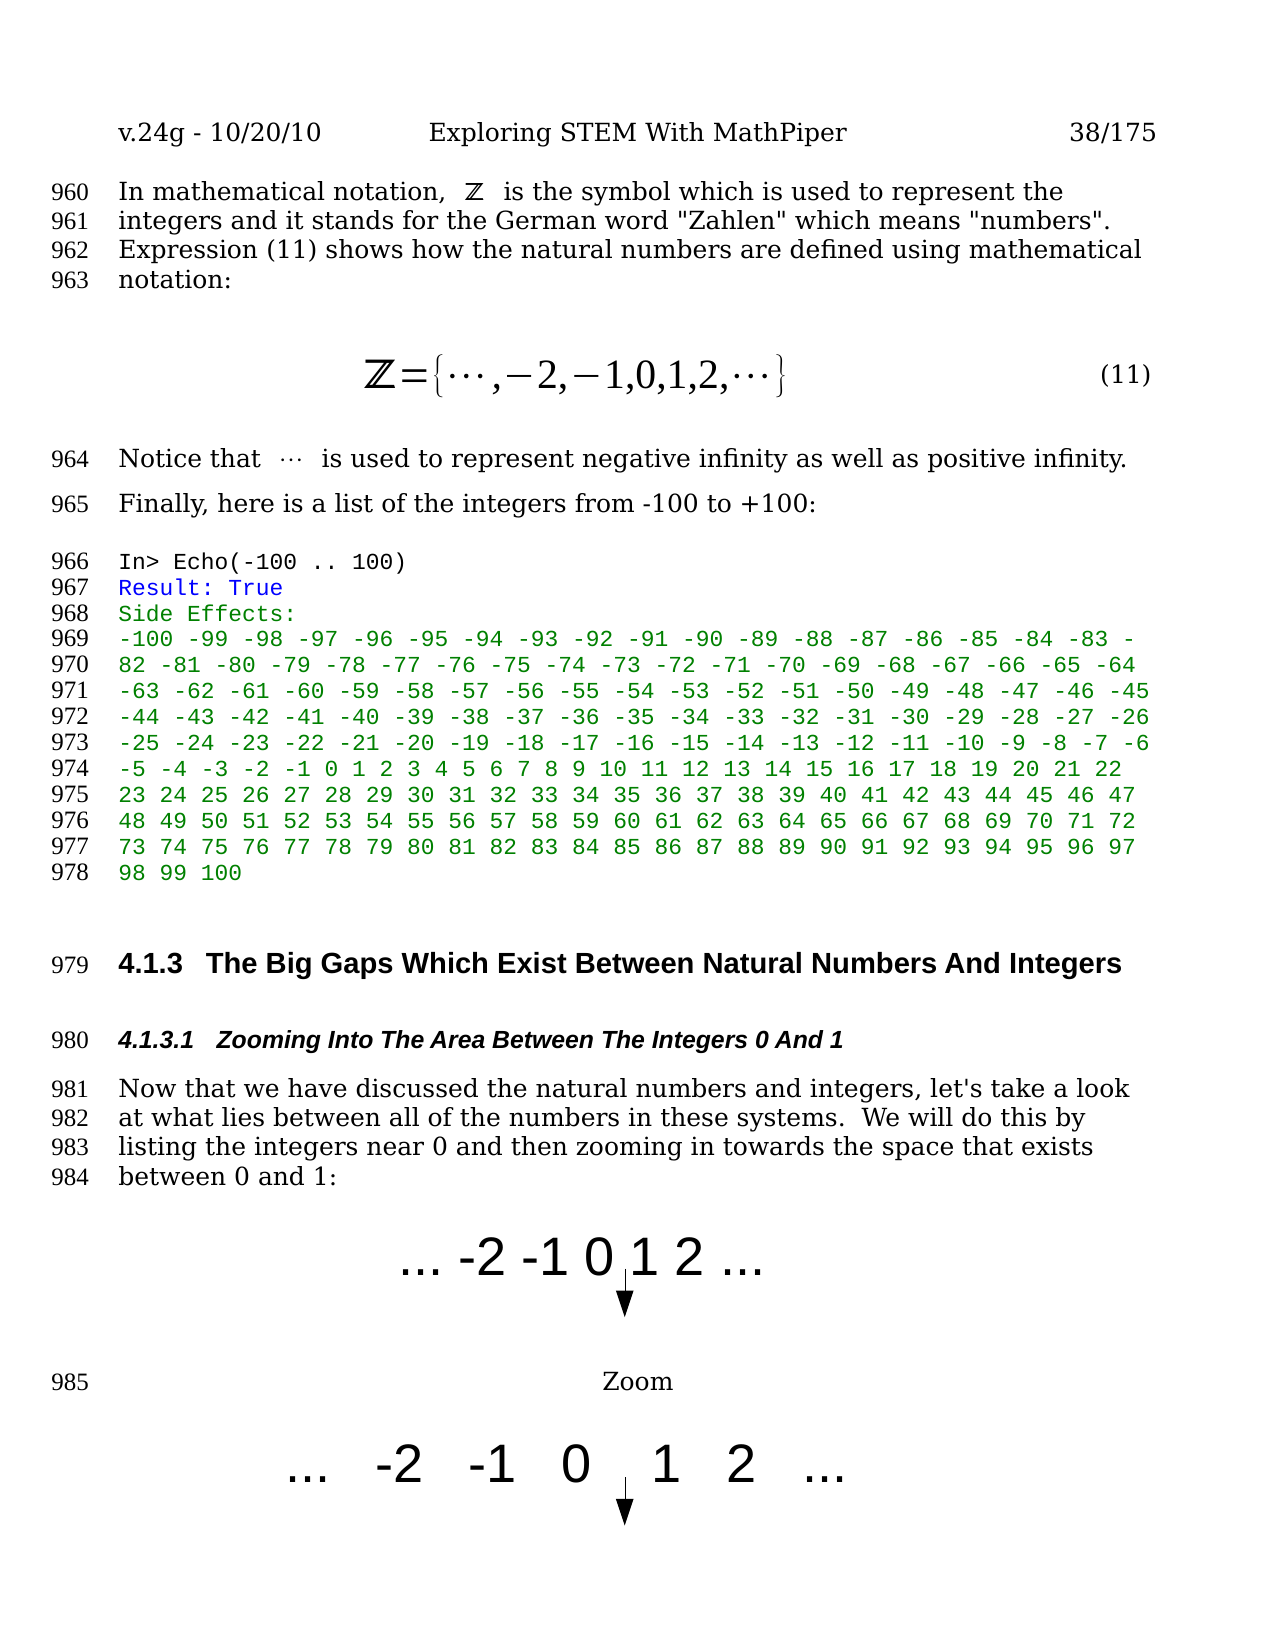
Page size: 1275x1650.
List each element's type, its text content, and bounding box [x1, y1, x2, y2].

table_header [118, 344, 1041, 406]
text In mathematical notation,is the symbol which is used to represent the integers and it stands for the German word "Zahlen" which means "numbers". Expression (11) shows how the natural numbers are defined using mathematical notation: [118, 177, 1157, 294]
text In> Echo(-100 .. 100) [118, 550, 1157, 576]
text Result: True [118, 576, 1157, 602]
table_header (11) [1041, 344, 1157, 406]
text Notice thatis used to represent negative infinity as well as positive infinity. [118, 444, 1157, 474]
text Side Effects: [118, 602, 1157, 628]
text -100 -99 -98 -97 -96 -95 -94 -93 -92 -91 -90 -89 -88 -87 -86 -85 -84 -83 -82 -81 -80 -79 -78 -77 -76 -75 -74 -73 -72 -71 -70 -69 -68 -67 -66 -65 -64 -63 -62 -61 -60 -59 -58 -57 -56 -55 -54 -53 -52 -51 -50 -49 -48 -47 -46 -45 -44 -43 -42 -41 -40 -39 -38 -37 -36 -35 -34 -33 -32 -31 -30 -29 -28 -27 -26 -25 -24 -23 -22 -21 -20 -19 -18 -17 -16 -15 -14 -13 -12 -11 -10 -9 -8 -7 -6 -5 -4 -3 -2 -1 0 1 2 3 4 5 6 7 8 9 10 11 12 13 14 15 16 17 18 19 20 21 22 23 24 25 26 27 28 29 30 31 32 33 34 35 36 37 38 39 40 41 42 43 44 45 46 47 48 49 50 51 52 53 54 55 56 57 58 59 60 61 62 63 64 65 66 67 68 69 70 71 72 73 74 75 76 77 78 79 80 81 82 83 84 85 86 87 88 89 90 91 92 93 94 95 96 97 98 99 100 [118, 628, 1157, 887]
subtitle The Big Gaps Which Exist Between Natural Numbers And Integers [118, 946, 1157, 980]
text Finally, here is a list of the integers from -100 to +100: [118, 489, 1157, 518]
text Now that we have discussed the natural numbers and integers, let's take a look at what lies between all of the numbers in these systems. We will do this by listing the integers near 0 and then zooming in towards the space that exists between 0 and 1: [118, 1074, 1157, 1191]
subtitle Zooming Into The Area Between The Integers 0 And 1 [118, 1025, 1157, 1053]
text Zoom [118, 1367, 1157, 1396]
